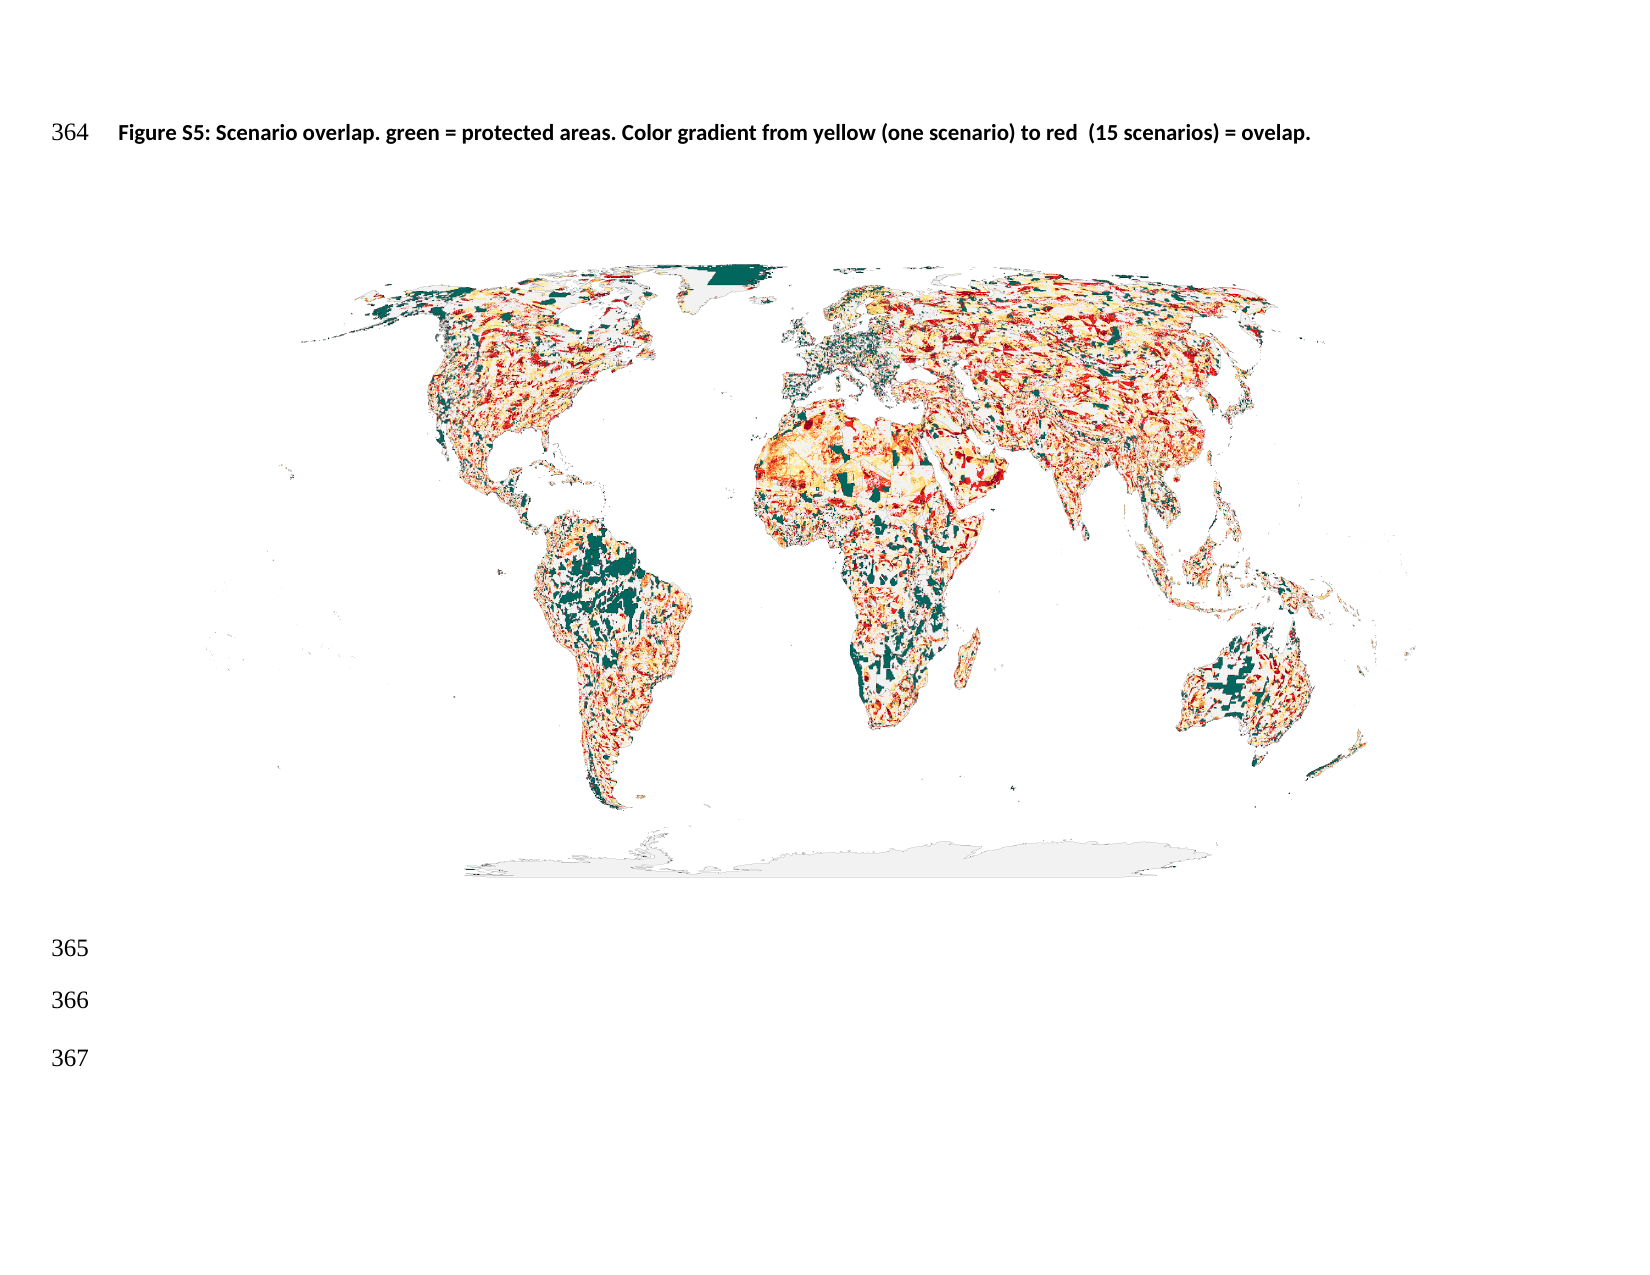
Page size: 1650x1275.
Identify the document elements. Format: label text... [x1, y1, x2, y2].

text Figure S5: Scenario overlap. green = protected areas. Color gradient from yellow (one scenario) to red (15 scenarios) = ovelap. [118, 118, 1532, 146]
picture [118, 195, 1488, 957]
